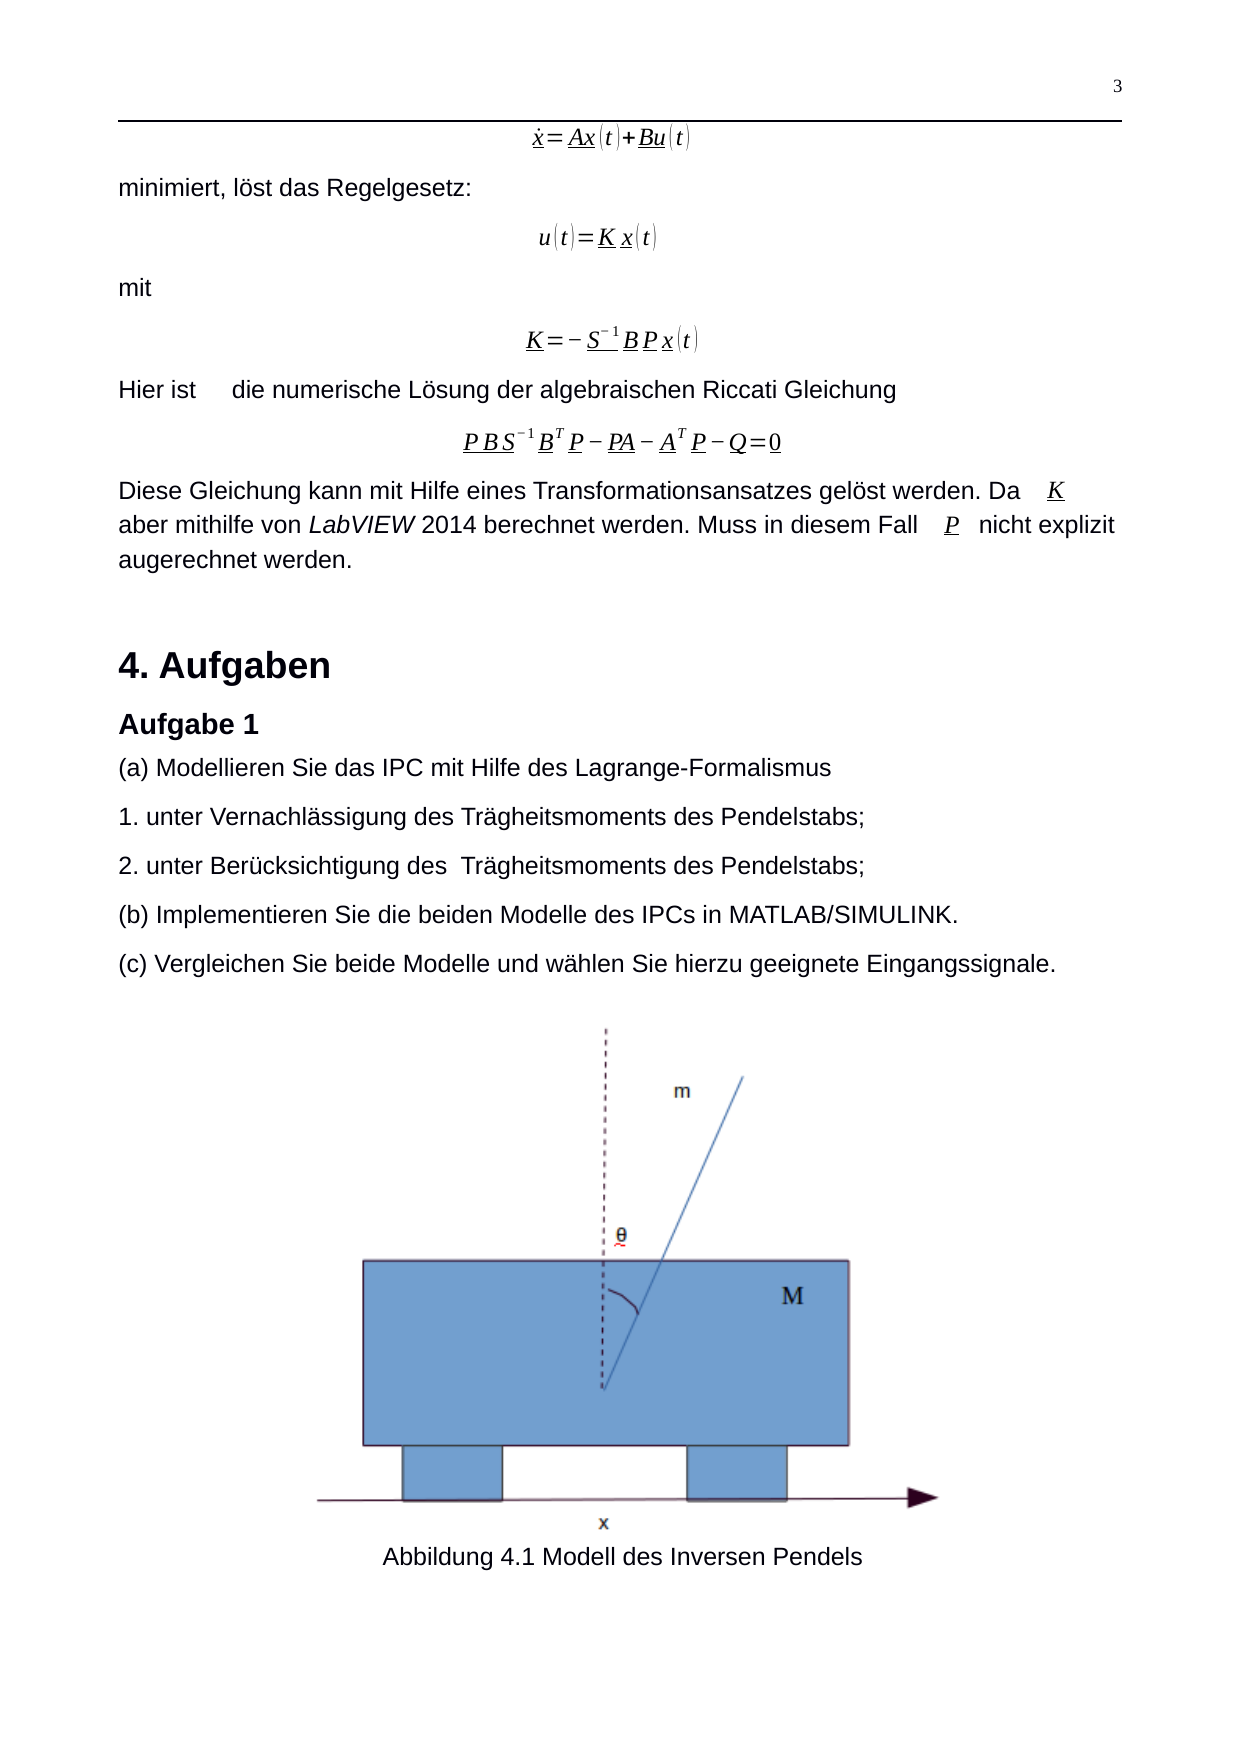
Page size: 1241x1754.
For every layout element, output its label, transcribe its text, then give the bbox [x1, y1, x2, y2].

text (b) Implementieren Sie die beiden Modelle des IPCs in MATLAB/SIMULINK. [118, 900, 1122, 929]
title Aufgabe 1 [118, 707, 1122, 740]
picture [297, 998, 943, 1542]
text 2. unter Berücksichtigung des Trägheitsmoments des Pendelstabs; [118, 851, 1122, 880]
text (a) Modellieren Sie das IPC mit Hilfe des Lagrange-Formalismus [118, 753, 1122, 782]
text 1. unter Vernachlässigung des Trägheitsmoments des Pendelstabs; [118, 802, 1122, 831]
title 4. Aufgaben [118, 643, 1122, 686]
text (c) Vergleichen Sie beide Modelle und wählen Sie hierzu geeignete Eingangssignale. [118, 949, 1122, 978]
text Hier istdie numerische Lösung der algebraischen Riccati Gleichung [118, 375, 1122, 404]
text minimiert, löst das Regelgesetz: [118, 173, 1122, 202]
text Abbildung 4.1 Modell des Inversen Pendels [118, 1542, 1122, 1571]
text Diese Gleichung kann mit Hilfe eines Transformationsansatzes gelöst werden. Da aber mithilfe von LabVIEW 2014 berechnet werden. Muss in diesem Fall nicht explizit augerechnet werden. [118, 476, 1122, 573]
text mit [118, 273, 1122, 302]
